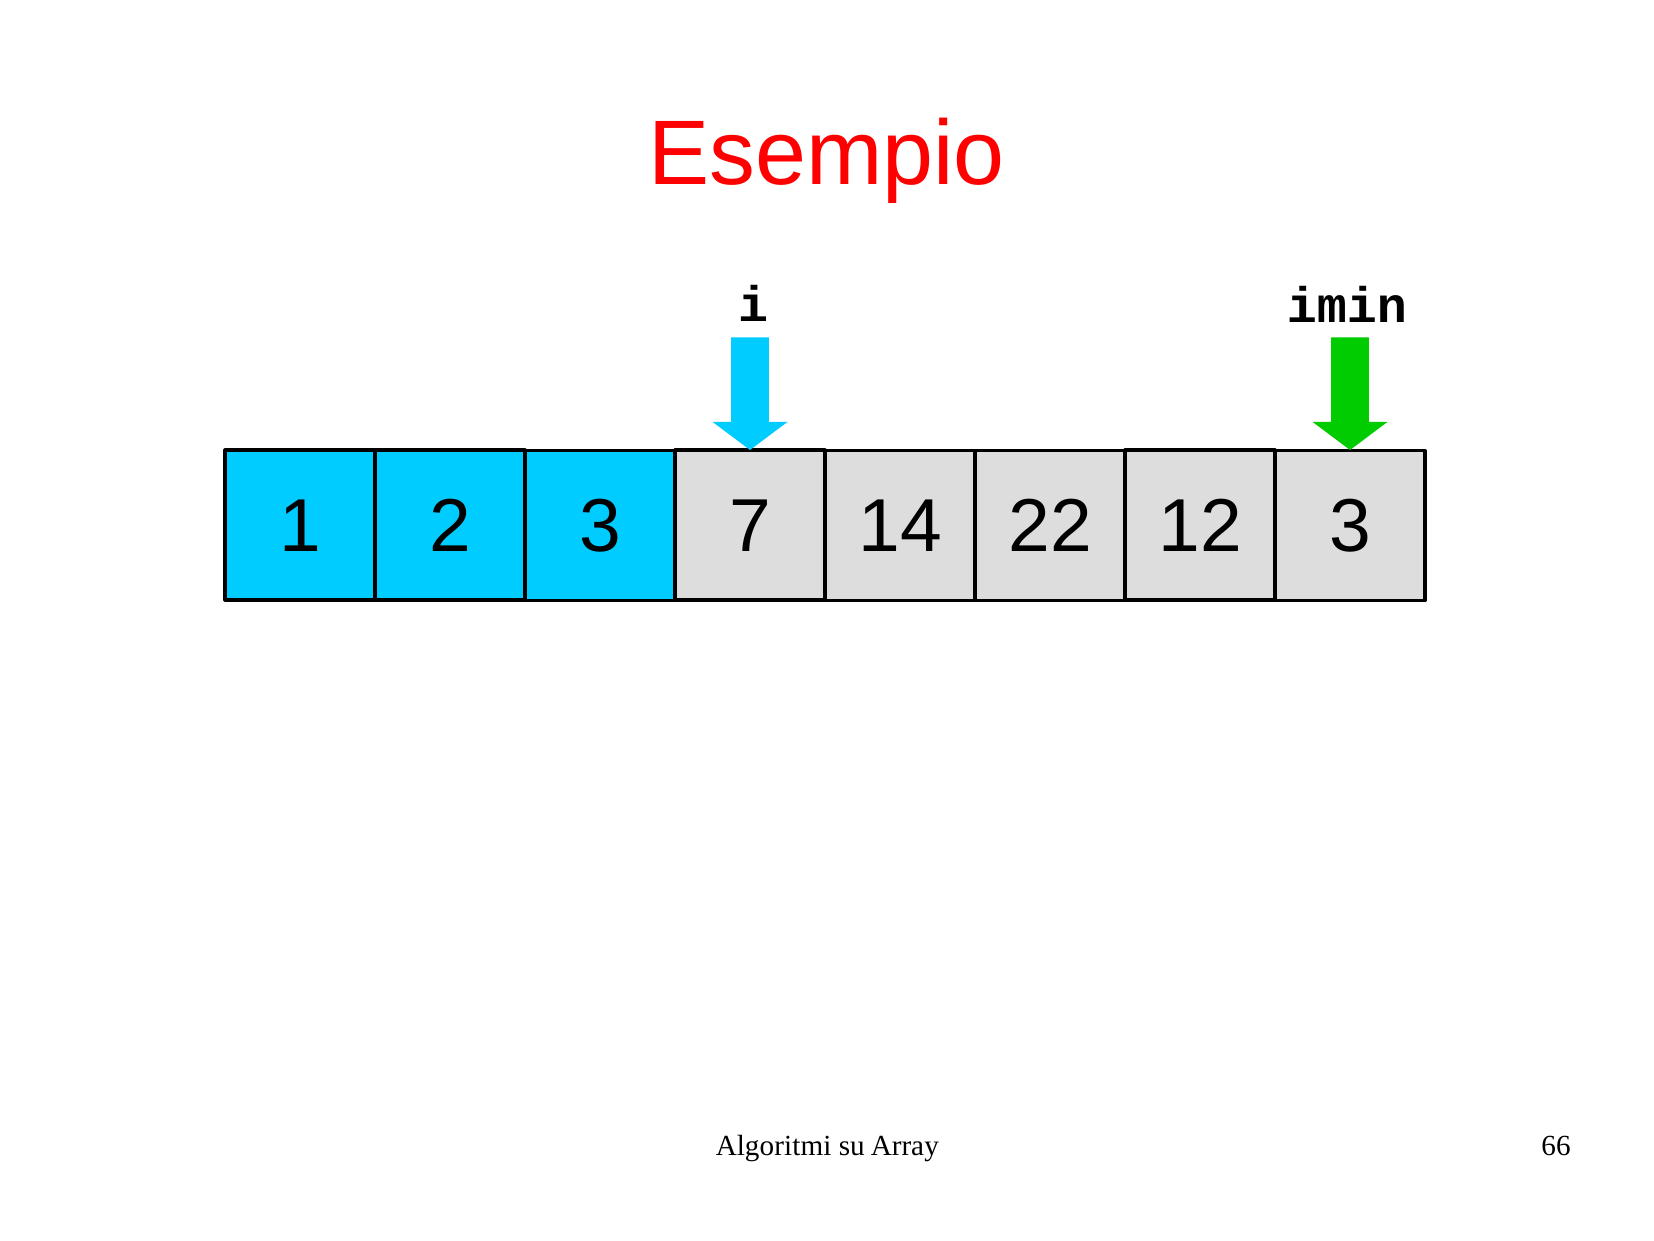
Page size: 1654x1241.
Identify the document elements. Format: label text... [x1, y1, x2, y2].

text_box i [738, 279, 769, 337]
text_box 14 [825, 450, 975, 601]
text_box imin [1286, 280, 1407, 338]
text_box 1 [225, 450, 376, 601]
text_box 22 [975, 450, 1126, 601]
text_box 3 [526, 450, 676, 601]
text_box [1312, 338, 1388, 451]
title Esempio [82, 49, 1571, 257]
text_box 2 [376, 450, 526, 601]
text_box 3 [1275, 450, 1426, 601]
text_box [712, 337, 788, 451]
text_box 12 [1126, 450, 1275, 601]
text_box 7 [676, 450, 825, 601]
